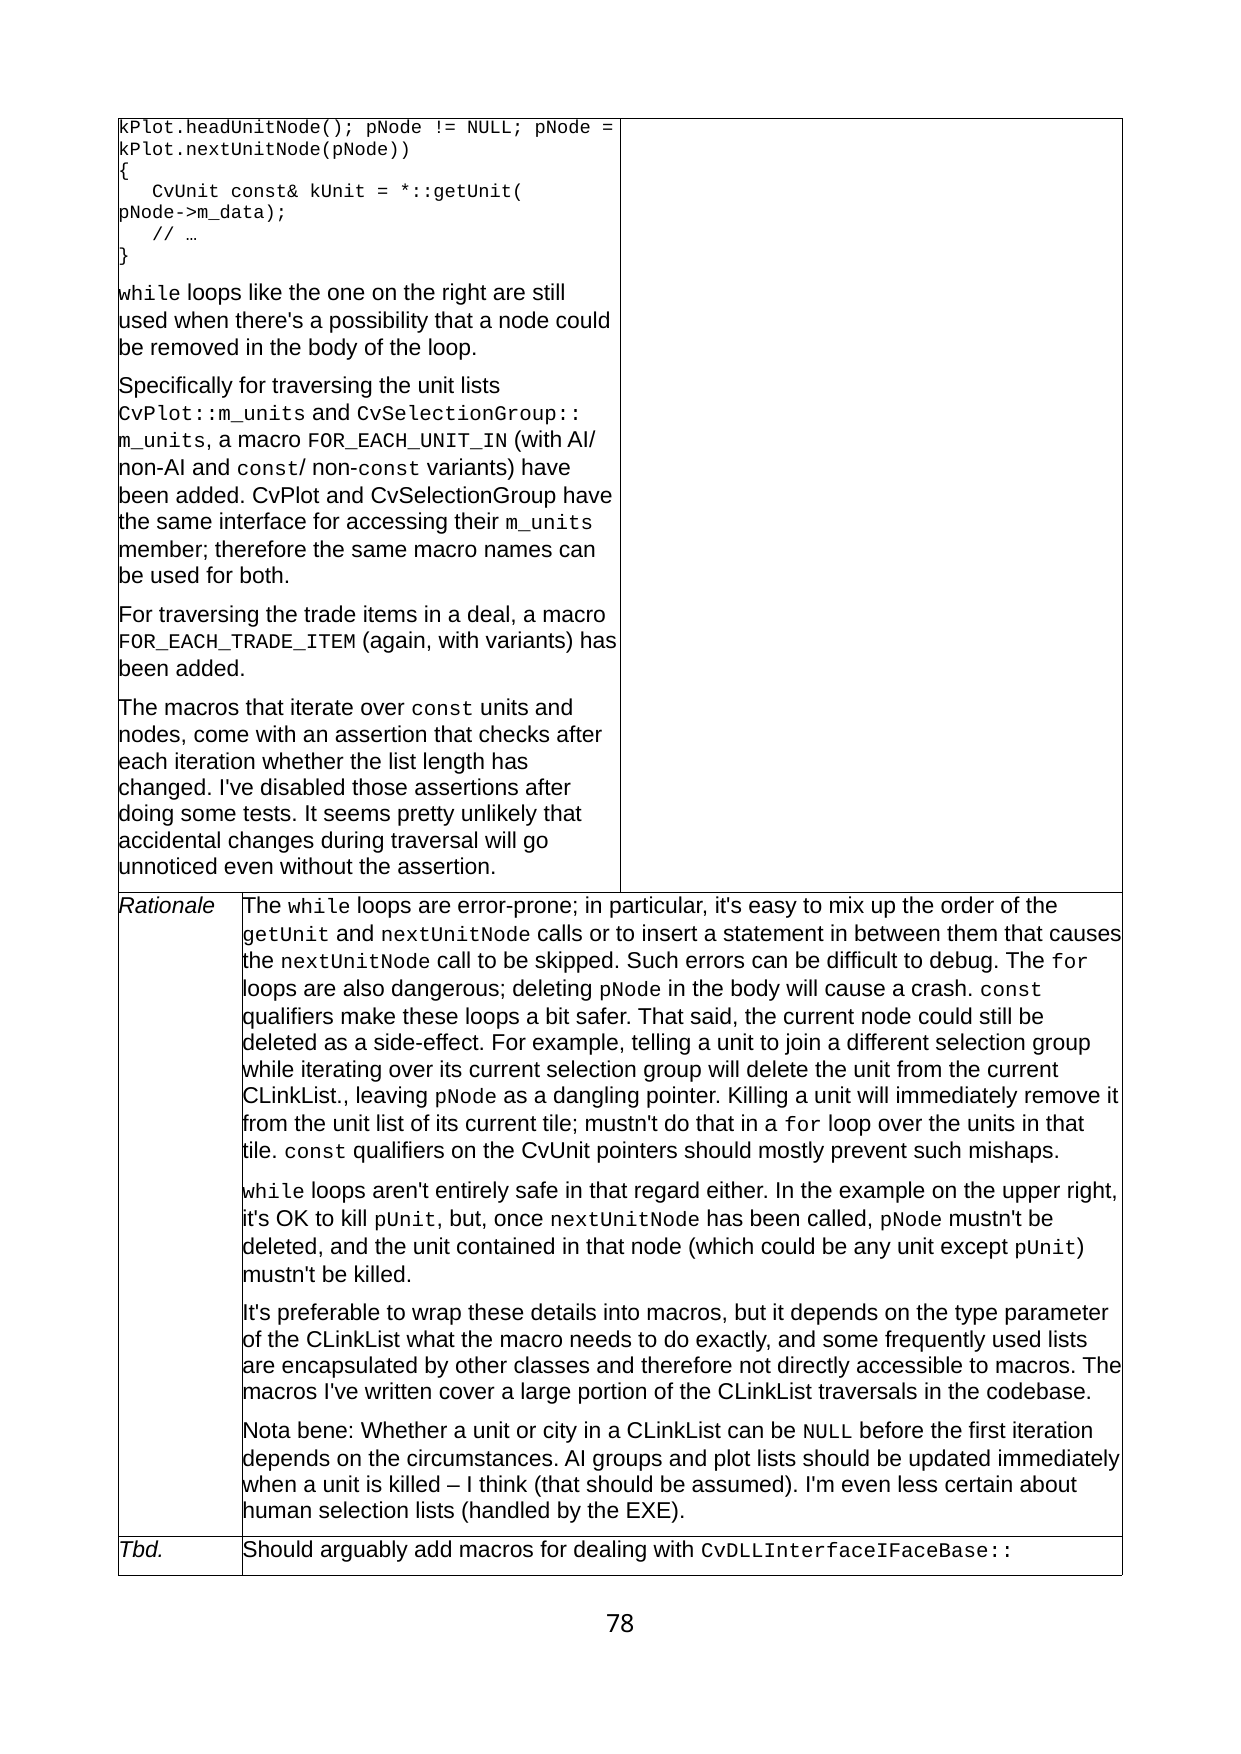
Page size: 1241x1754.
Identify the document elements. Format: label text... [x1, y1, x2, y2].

table_cell kPlot.headUnitNode(); pNode != NULL; pNode = kPlot.nextUnitNode(pNode)) { CvUnit const& kUnit = *::getUnit( pNode->m_data); // … } while loops like the one on the right are still used when there's a possibility that a node could be removed in the body of the loop. Specifically for traversing the unit lists CvPlot::m_units and CvSelectionGroup:: m_units, a macro FOR_EACH_UNIT_IN (with AI/ non-AI and const/ non-const variants) have been added. CvPlot and CvSelectionGroup have the same interface for accessing their m_units member; therefore the same macro names can be used for both. For traversing the trade items in a deal, a macro FOR_EACH_TRADE_ITEM (again, with variants) has been added. The macros that iterate over const units and nodes, come with an assertion that checks after each iteration whether the list length has changed. I've disabled those assertions after doing some tests. It seems pretty unlikely that accidental changes during traversal will go unnoticed even without the assertion. [119, 119, 620, 892]
table_cell Should arguably add macros for dealing with CvDLLInterfaceIFaceBase:: [243, 1537, 1122, 1575]
table_cell Rationale [119, 893, 242, 1536]
table_cell [621, 119, 1122, 892]
table_cell The while loops are error-prone; in particular, it's easy to mix up the order of the getUnit and nextUnitNode calls or to insert a statement in between them that causes the nextUnitNode call to be skipped. Such errors can be difficult to debug. The for loops are also dangerous; deleting pNode in the body will cause a crash. const qualifiers make these loops a bit safer. That said, the current node could still be deleted as a side-effect. For example, telling a unit to join a different selection group while iterating over its current selection group will delete the unit from the current CLinkList., leaving pNode as a dangling pointer. Killing a unit will immediately remove it from the unit list of its current tile; mustn't do that in a for loop over the units in that tile. const qualifiers on the CvUnit pointers should mostly prevent such mishaps. while loops aren't entirely safe in that regard either. In the example on the upper right, it's OK to kill pUnit, but, once nextUnitNode has been called, pNode mustn't be deleted, and the unit contained in that node (which could be any unit except pUnit) mustn't be killed. It's preferable to wrap these details into macros, but it depends on the type parameter of the CLinkList what the macro needs to do exactly, and some frequently used lists are encapsulated by other classes and therefore not directly accessible to macros. The macros I've written cover a large portion of the CLinkList traversals in the codebase. Nota bene: Whether a unit or city in a CLinkList can be NULL before the first iteration depends on the circumstances. AI groups and plot lists should be updated immediately when a unit is killed – I think (that should be assumed). I'm even less certain about human selection lists (handled by the EXE). [243, 893, 1122, 1536]
table_cell Tbd. [119, 1537, 242, 1575]
